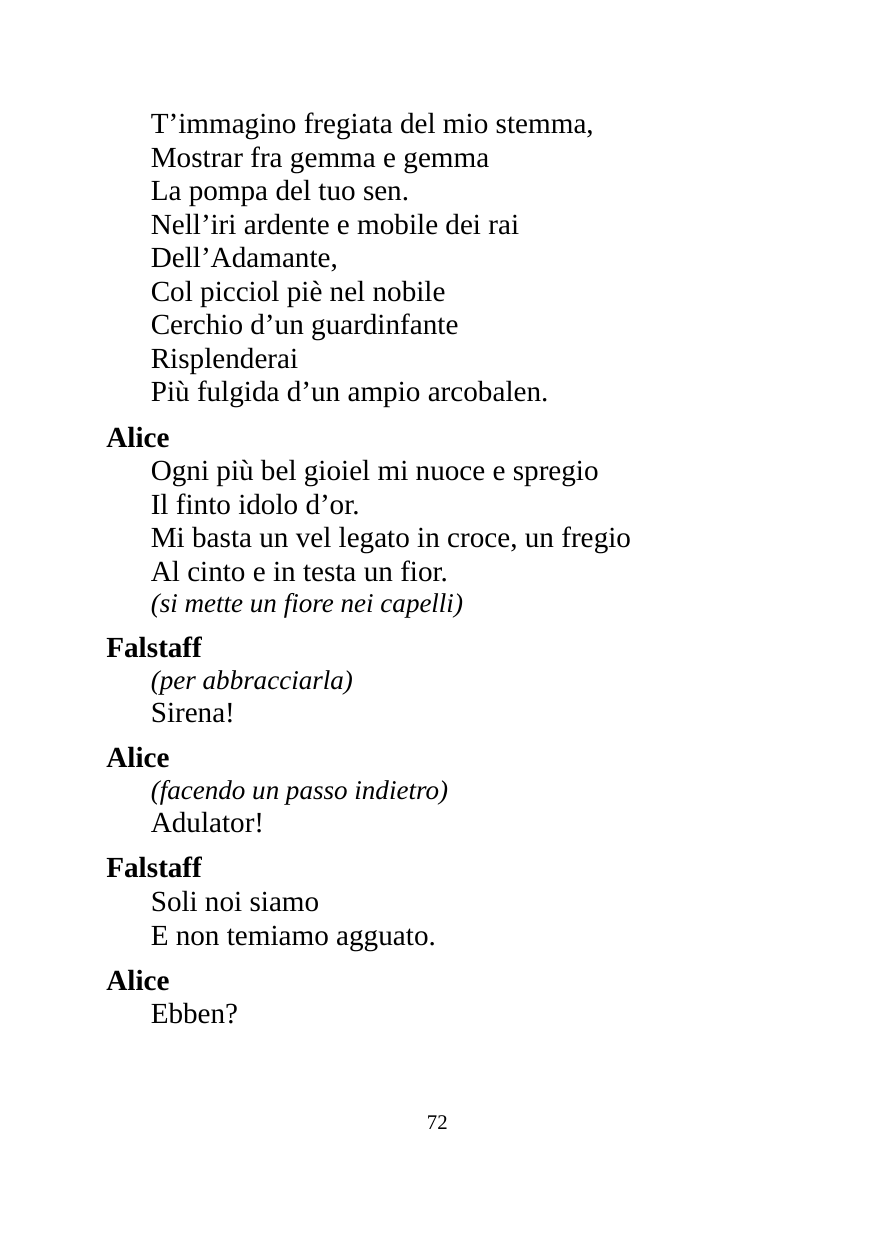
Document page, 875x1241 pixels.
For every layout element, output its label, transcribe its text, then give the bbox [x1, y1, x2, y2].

text (per abbracciarla) Sirena! [151, 664, 768, 729]
text Soli noi siamo E non temiamo agguato. [151, 884, 768, 951]
text (facendo un passo indietro) Adulator! [151, 774, 768, 839]
text Falstaff [106, 851, 768, 884]
text Falstaff [106, 631, 768, 664]
text Alice [106, 963, 768, 996]
text Ebben? [151, 996, 768, 1030]
text Alice [106, 420, 768, 453]
text T’immagino fregiata del mio stemma, Mostrar fra gemma e gemma La pompa del tuo sen. Nell’iri ardente e mobile dei rai Dell’Adamante, Col picciol piè nel nobile Cerchio d’un guardinfante Risplenderai Più fulgida d’un ampio arcobalen. [151, 106, 768, 408]
text Alice [106, 741, 768, 774]
text Ogni più bel gioiel mi nuoce e spregio Il finto idolo d’or. Mi basta un vel legato in croce, un fregio Al cinto e in testa un fior. (si mette un fiore nei capelli) [151, 453, 768, 619]
